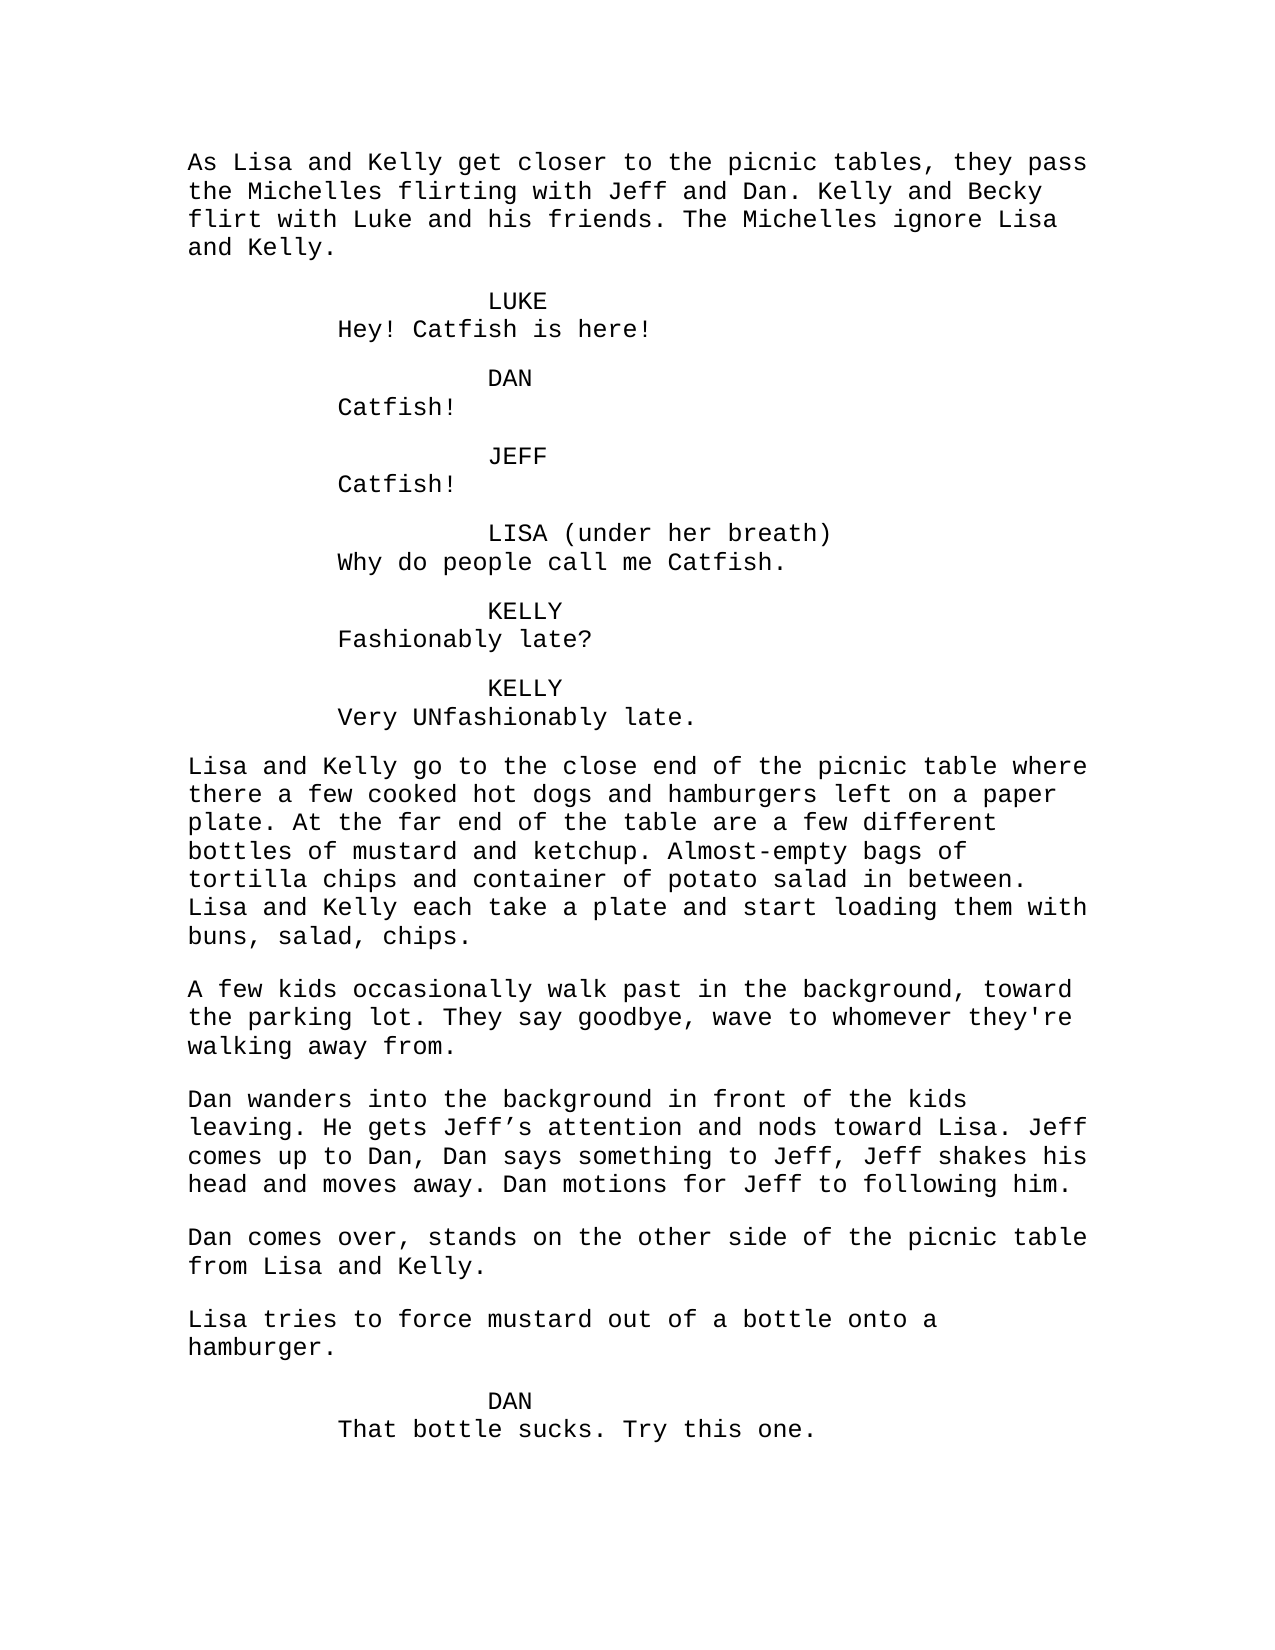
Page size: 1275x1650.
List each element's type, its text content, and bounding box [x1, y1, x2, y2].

text Hey! Catfish is here! [337, 317, 937, 345]
text KELLY [187, 598, 1087, 627]
text Fashionably late? [337, 627, 937, 655]
text KELLY [187, 676, 1087, 704]
text Very UNfashionably late. [337, 704, 937, 732]
text Lisa tries to force mustard out of a bottle onto a hamburger. [187, 1307, 1087, 1363]
text DAN [187, 1388, 1087, 1417]
text Dan wanders into the background in front of the kids leaving. He gets Jeff’s attention and nods toward Lisa. Jeff comes up to Dan, Dan says something to Jeff, Jeff shakes his head and moves away. Dan motions for Jeff to following him. [187, 1087, 1087, 1200]
text That bottle sucks. Try this one. [337, 1417, 937, 1445]
text Lisa and Kelly go to the close end of the picnic table where there a few cooked hot dogs and hamburgers left on a paper plate. At the far end of the table are a few different bottles of mustard and ketchup. Almost-empty bags of tortilla chips and container of potato salad in between. Lisa and Kelly each take a plate and start loading them with buns, salad, chips. [187, 753, 1087, 952]
text Dan comes over, stands on the other side of the picnic table from Lisa and Kelly. [187, 1225, 1087, 1282]
text LISA (under her breath) [187, 521, 1087, 549]
text Catfish! [337, 394, 937, 422]
text A few kids occasionally walk past in the background, toward the parking lot. They say goodbye, wave to whomever they're walking away from. [187, 977, 1087, 1062]
text LUKE [187, 288, 1087, 317]
text Catfish! [337, 472, 937, 500]
text DAN [187, 366, 1087, 394]
text As Lisa and Kelly get closer to the picnic tables, they pass the Michelles flirting with Jeff and Dan. Kelly and Becky flirt with Luke and his friends. The Michelles ignore Lisa and Kelly. [187, 150, 1087, 263]
text JEFF [187, 443, 1087, 472]
text Why do people call me Catfish. [337, 549, 937, 577]
